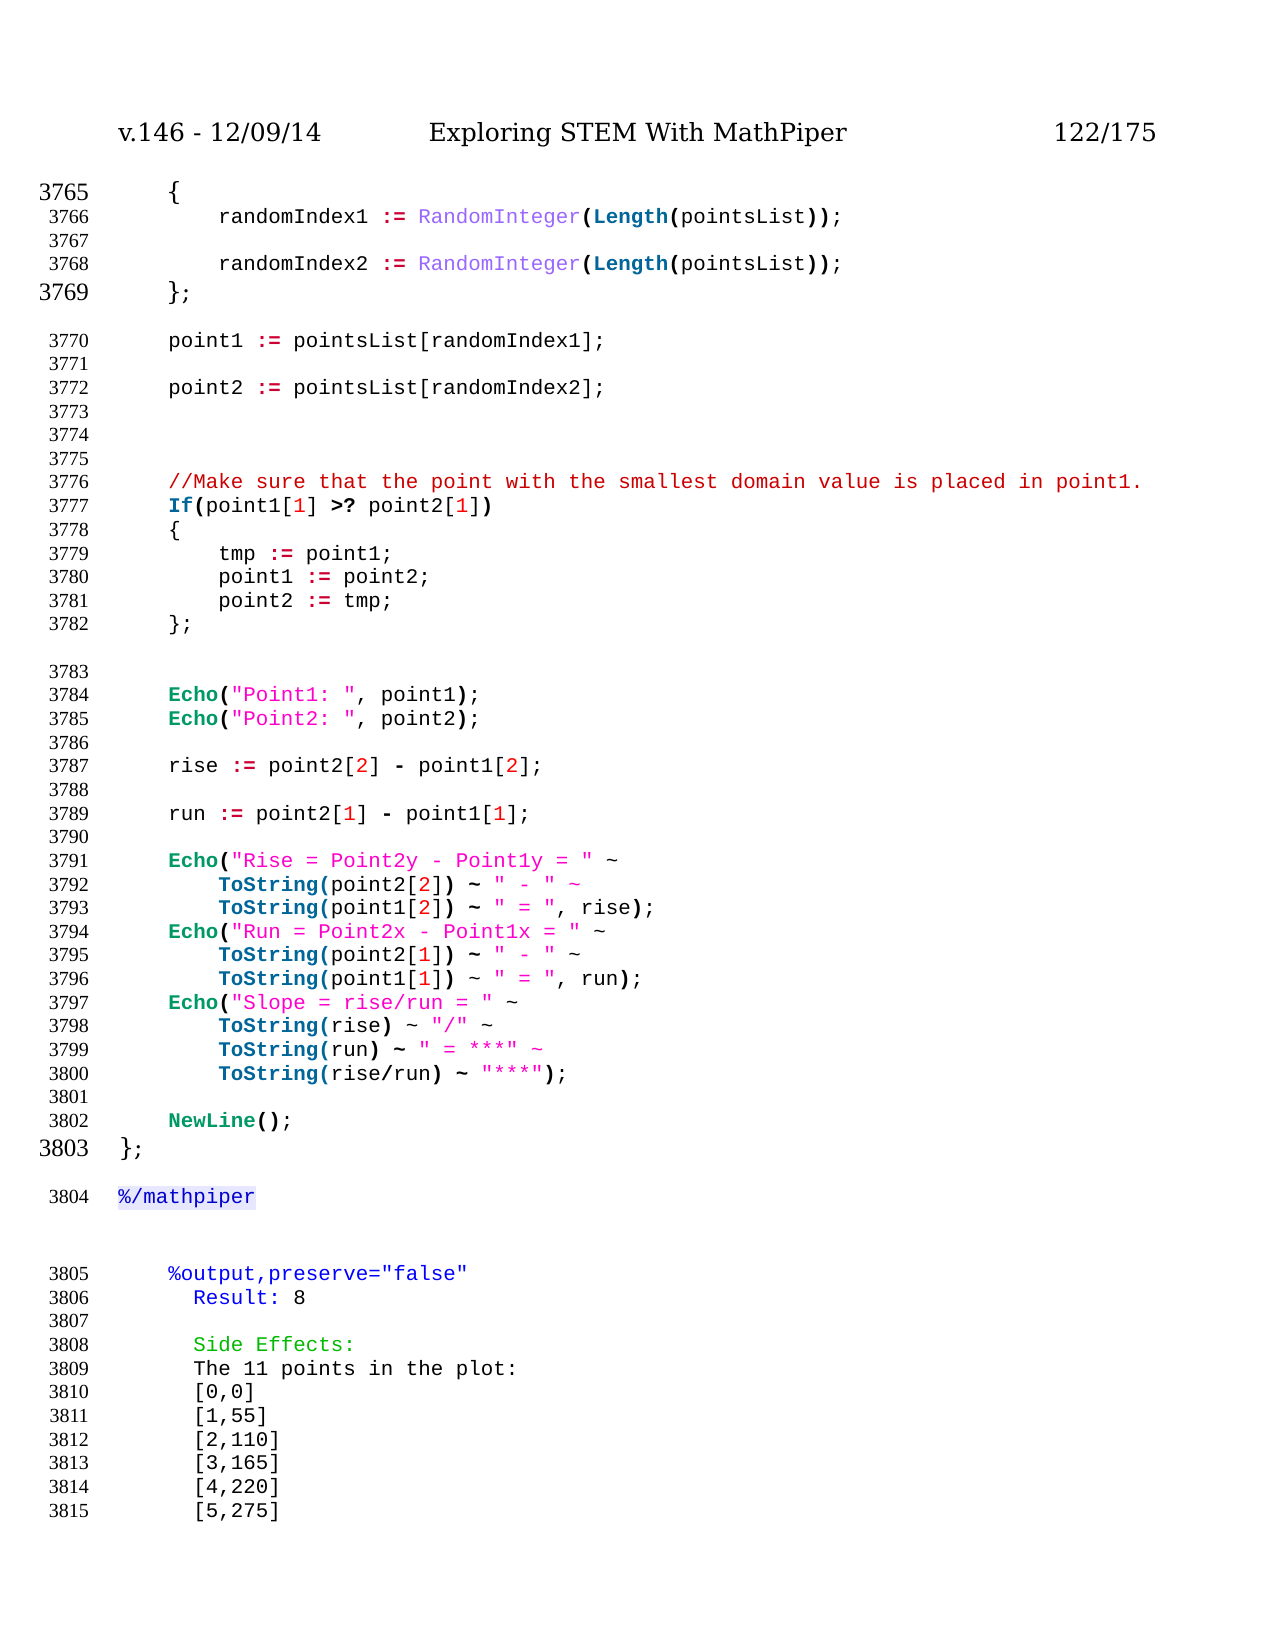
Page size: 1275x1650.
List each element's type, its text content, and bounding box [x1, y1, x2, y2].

text point2 := tmp; [118, 590, 1157, 613]
text ToString(rise/run) ~ "***"); [118, 1063, 1157, 1086]
text }; [118, 277, 1157, 306]
text The 11 points in the plot: [118, 1358, 1157, 1381]
text NewLine(); [118, 1110, 1157, 1134]
text run := point2[1] - point1[1]; [118, 803, 1157, 826]
text ToString(point1[1]) ~ " = ", run); [118, 968, 1157, 992]
text randomIndex2 := RandomInteger(Length(pointsList)); [118, 253, 1157, 277]
text ToString(run) ~ " = ***" ~ [118, 1039, 1157, 1063]
text { [118, 177, 1157, 206]
text Echo("Point1: ", point1); [118, 684, 1157, 708]
text [1,55] [118, 1405, 1157, 1429]
text If(point1[1] >? point2[1]) [118, 495, 1157, 519]
text %/mathpiper [118, 1186, 1157, 1210]
text Echo("Rise = Point2y - Point1y = " ~ [118, 850, 1157, 873]
text [2,110] [118, 1429, 1157, 1452]
text %output,preserve="false" [118, 1263, 1157, 1287]
text ToString(rise) ~ "/" ~ [118, 1015, 1157, 1039]
text point1 := point2; [118, 566, 1157, 590]
text point1 := pointsList[randomIndex1]; [118, 330, 1157, 353]
text { [118, 519, 1157, 542]
text [3,165] [118, 1452, 1157, 1476]
text Side Effects: [118, 1334, 1157, 1358]
text ToString(point1[2]) ~ " = ", rise); [118, 897, 1157, 921]
text [5,275] [118, 1500, 1157, 1523]
text point2 := pointsList[randomIndex2]; [118, 377, 1157, 401]
text Result: 8 [118, 1287, 1157, 1311]
text rise := point2[2] - point1[2]; [118, 755, 1157, 779]
text tmp := point1; [118, 542, 1157, 566]
text [0,0] [118, 1381, 1157, 1405]
text Echo("Run = Point2x - Point1x = " ~ [118, 921, 1157, 944]
text //Make sure that the point with the smallest domain value is placed in point1. [118, 472, 1157, 495]
text [4,220] [118, 1476, 1157, 1500]
text randomIndex1 := RandomInteger(Length(pointsList)); [118, 206, 1157, 229]
text Echo("Slope = rise/run = " ~ [118, 992, 1157, 1015]
text ToString(point2[1]) ~ " - " ~ [118, 944, 1157, 968]
text }; [118, 1134, 1157, 1163]
text Echo("Point2: ", point2); [118, 708, 1157, 732]
text }; [118, 613, 1157, 637]
text ToString(point2[2]) ~ " - " ~ [118, 873, 1157, 897]
